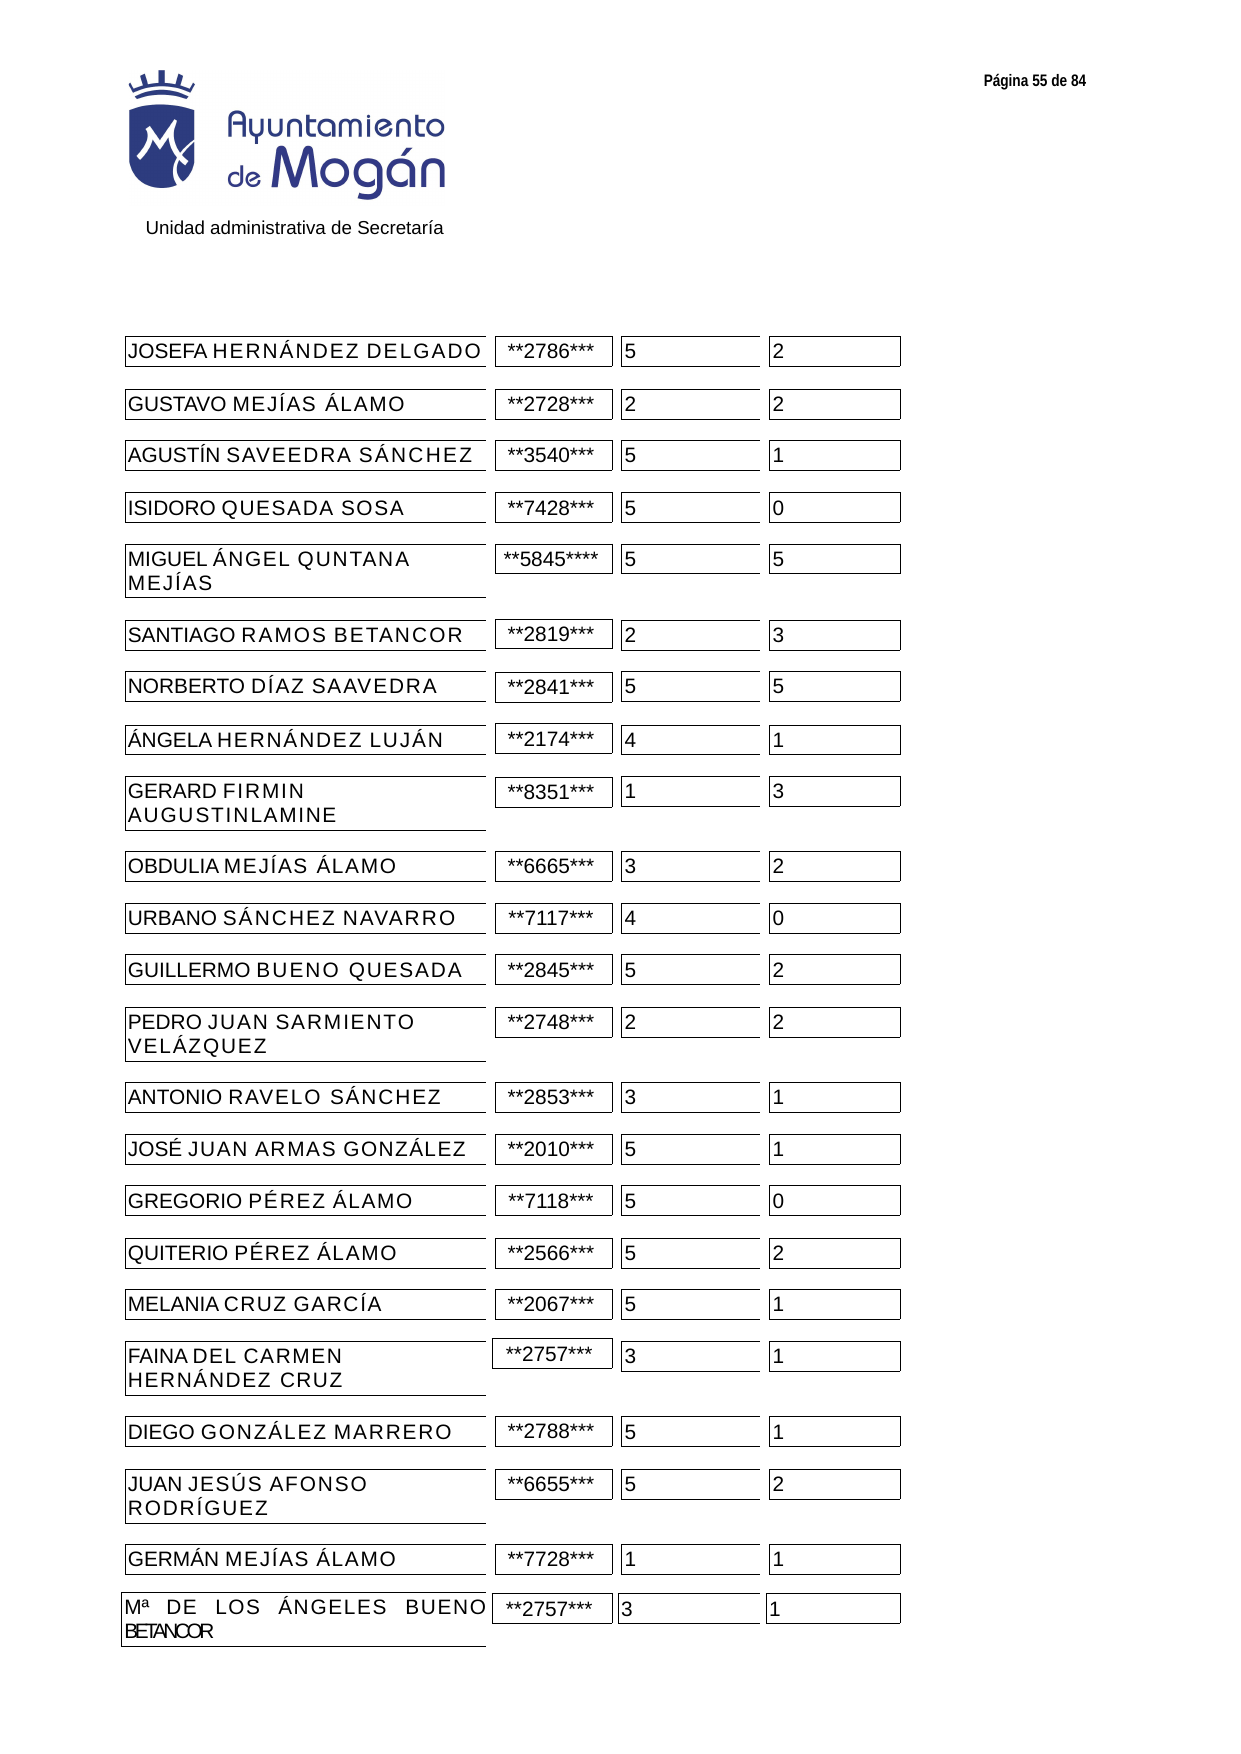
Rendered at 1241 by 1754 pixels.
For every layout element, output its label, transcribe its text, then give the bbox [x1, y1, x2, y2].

table_cell 3 [615, 1334, 763, 1411]
table_cell GERMÁN MEJÍAS ÁLAMO [118, 1538, 489, 1589]
table_cell 2 [615, 382, 763, 434]
table_cell 5 [615, 1462, 763, 1538]
table_cell 5 [615, 485, 763, 538]
table_cell 0 [763, 1180, 903, 1231]
table_cell 5 [615, 1180, 763, 1231]
table_cell 1 [763, 434, 903, 485]
table_cell 5 [615, 1231, 763, 1283]
table_cell 1 [763, 1411, 903, 1462]
table_cell **2757*** [489, 1589, 615, 1661]
table_cell 5 [615, 434, 763, 485]
table_cell **2728*** [489, 382, 615, 434]
table_cell **2748*** [489, 1000, 615, 1076]
table_cell **8351*** [489, 770, 615, 845]
table_cell MIGUEL ÁNGEL QUNTANA MEJÍAS [118, 538, 489, 613]
table_cell GERARD FIRMIN AUGUSTINLAMINE [118, 770, 489, 845]
table_cell **7428*** [489, 485, 615, 538]
table_cell DIEGO GONZÁLEZ MARRERO [118, 1411, 489, 1462]
table_cell 1 [763, 1127, 903, 1179]
table_cell **7117*** [489, 896, 615, 948]
table_cell FAINA DEL CARMEN HERNÁNDEZ CRUZ [118, 1334, 489, 1411]
table_cell 2 [763, 949, 903, 1000]
picture [128, 70, 445, 206]
table_cell 2 [615, 1000, 763, 1076]
table_cell SANTIAGO RAMOS BETANCOR [118, 613, 489, 665]
table_cell **2757*** [489, 1334, 615, 1411]
table_cell JOSEFA HERNÁNDEZ DELGADO [118, 331, 489, 382]
table_cell URBANO SÁNCHEZ NAVARRO [118, 896, 489, 948]
table_cell **3540*** [489, 434, 615, 485]
table_cell 5 [615, 331, 763, 382]
table_cell PEDRO JUAN SARMIENTO VELÁZQUEZ [118, 1000, 489, 1076]
table_cell 1 [763, 1589, 903, 1661]
table_cell 3 [763, 770, 903, 845]
table_cell ANTONIO RAVELO SÁNCHEZ [118, 1076, 489, 1127]
table_cell 3 [763, 613, 903, 665]
table_cell **2819*** [489, 613, 615, 665]
table_cell 5 [615, 1411, 763, 1462]
table_cell 5 [763, 538, 903, 613]
table_cell **7728*** [489, 1538, 615, 1589]
table_cell 3 [615, 845, 763, 896]
table_cell 2 [763, 1000, 903, 1076]
table_cell **2853*** [489, 1076, 615, 1127]
table_cell **5845**** [489, 538, 615, 613]
table_cell OBDULIA MEJÍAS ÁLAMO [118, 845, 489, 896]
table_cell GUILLERMO BUENO QUESADA [118, 949, 489, 1000]
table_cell **6655*** [489, 1462, 615, 1538]
table_cell **2067*** [489, 1283, 615, 1334]
table_cell QUITERIO PÉREZ ÁLAMO [118, 1231, 489, 1283]
table_cell 5 [763, 665, 903, 717]
table_cell 5 [615, 949, 763, 1000]
table_cell 2 [763, 1231, 903, 1283]
table_cell GREGORIO PÉREZ ÁLAMO [118, 1180, 489, 1231]
table_cell 2 [763, 382, 903, 434]
table_cell JOSÉ JUAN ARMAS GONZÁLEZ [118, 1127, 489, 1179]
table_cell 2 [763, 1462, 903, 1538]
table_cell 4 [615, 718, 763, 770]
table_cell 0 [763, 896, 903, 948]
table_cell 5 [615, 1283, 763, 1334]
table_cell GUSTAVO MEJÍAS ÁLAMO [118, 382, 489, 434]
table_cell 1 [763, 718, 903, 770]
table_cell NORBERTO DÍAZ SAAVEDRA [118, 665, 489, 717]
table_cell **6665*** [489, 845, 615, 896]
table_cell 2 [615, 613, 763, 665]
table_cell 1 [763, 1538, 903, 1589]
table_cell **7118*** [489, 1180, 615, 1231]
table_cell **2010*** [489, 1127, 615, 1179]
table_cell MELANIA CRUZ GARCÍA [118, 1283, 489, 1334]
table_cell 1 [615, 1538, 763, 1589]
table_cell **2845*** [489, 949, 615, 1000]
table_cell 2 [763, 331, 903, 382]
table_cell ISIDORO QUESADA SOSA [118, 485, 489, 538]
table_cell 1 [763, 1334, 903, 1411]
table_cell 3 [615, 1589, 763, 1661]
table_cell **2174*** [489, 718, 615, 770]
table_cell **2566*** [489, 1231, 615, 1283]
table_cell 4 [615, 896, 763, 948]
table_cell 5 [615, 665, 763, 717]
table_cell 2 [763, 845, 903, 896]
table_cell **2788*** [489, 1411, 615, 1462]
table_cell JUAN JESÚS AFONSO RODRÍGUEZ [118, 1462, 489, 1538]
table_cell 0 [763, 485, 903, 538]
table_cell 1 [615, 770, 763, 845]
table_cell **2786*** [489, 331, 615, 382]
table_cell 1 [763, 1076, 903, 1127]
table_cell ÁNGELA HERNÁNDEZ LUJÁN [118, 718, 489, 770]
table_cell 5 [615, 1127, 763, 1179]
table_cell **2841*** [489, 665, 615, 717]
table_cell 1 [763, 1283, 903, 1334]
table_cell AGUSTÍN SAVEEDRA SÁNCHEZ [118, 434, 489, 485]
table_cell Mª DE LOS ÁNGELES BUENO BETANCOR [118, 1589, 489, 1661]
table_cell 5 [615, 538, 763, 613]
table_cell 3 [615, 1076, 763, 1127]
